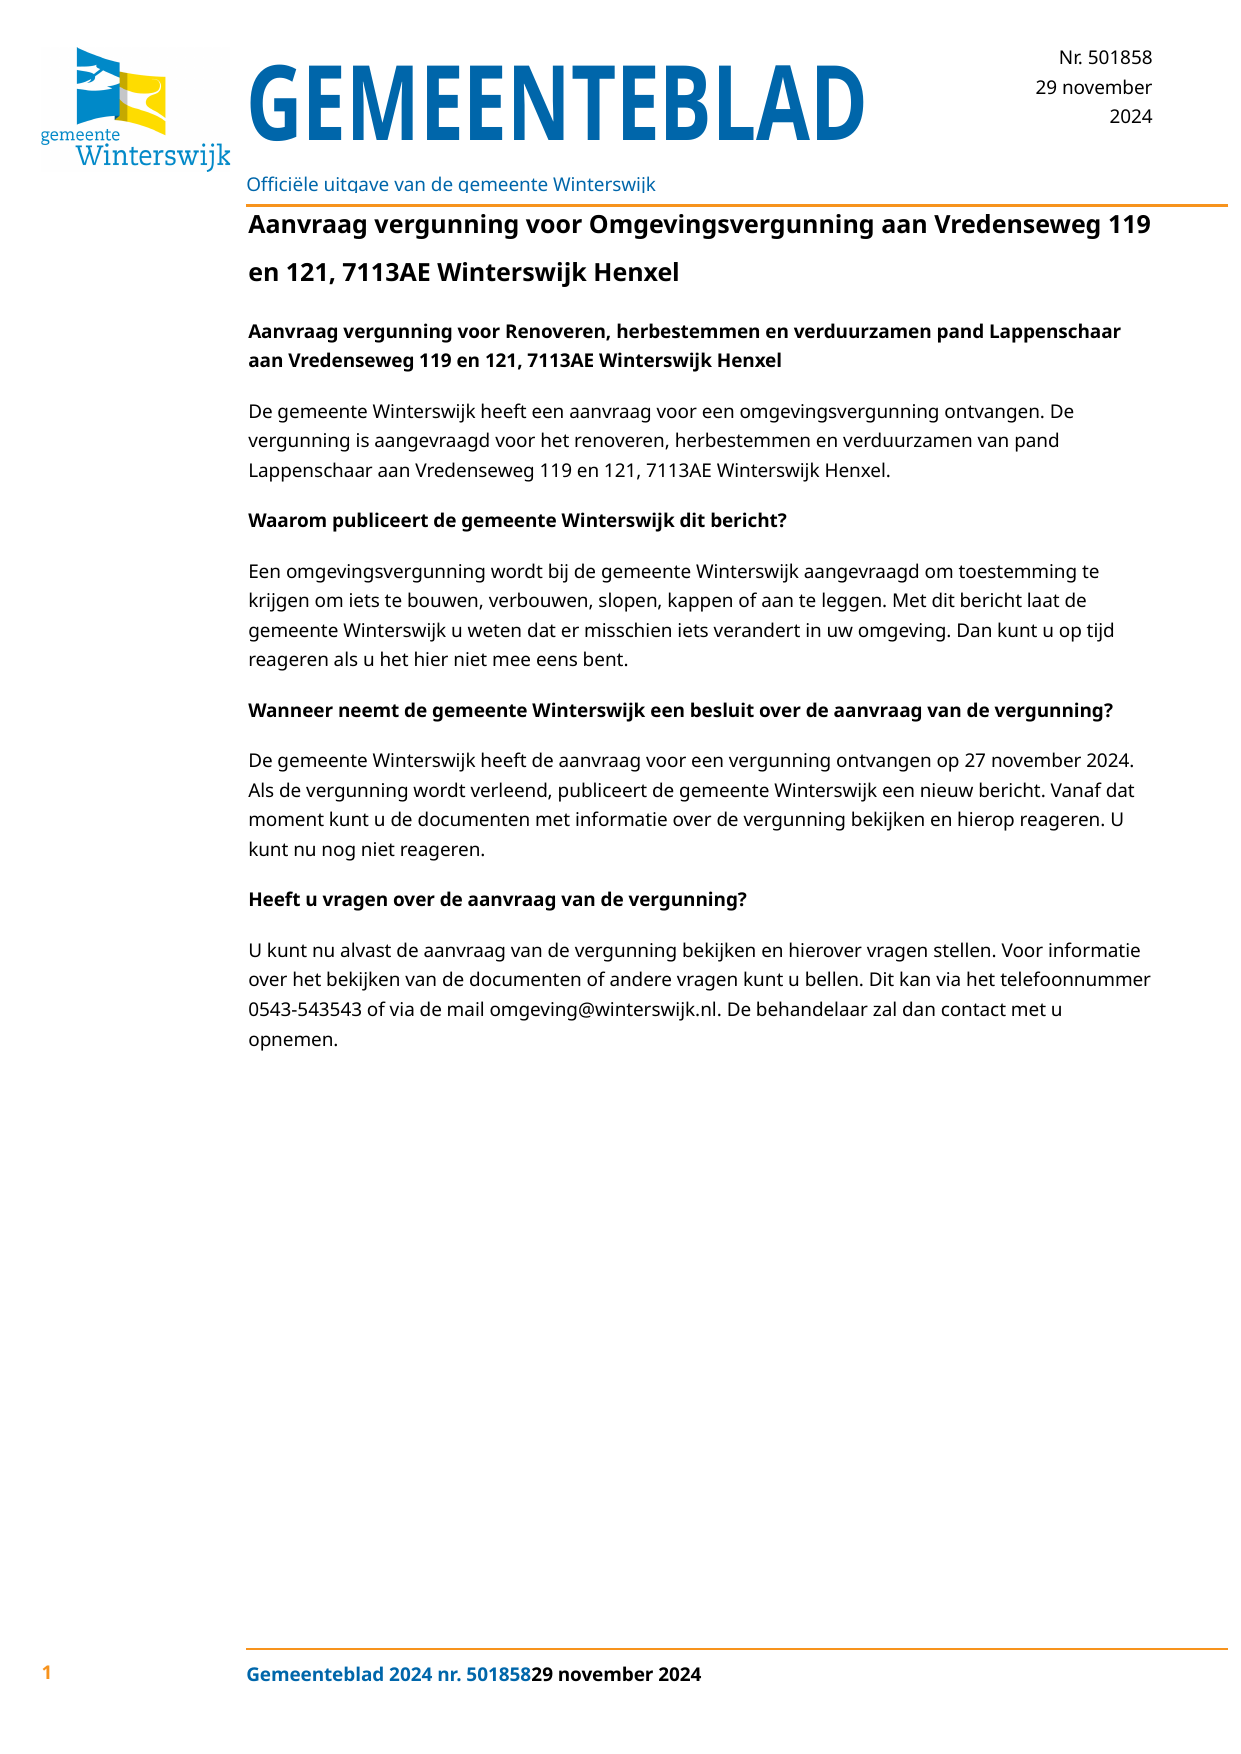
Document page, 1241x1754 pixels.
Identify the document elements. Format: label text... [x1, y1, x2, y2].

text Waarom publiceert de gemeente Winterswijk dit bericht? [248, 507, 1152, 533]
text Aanvraag vergunning voor Omgevingsvergunning aan Vredenseweg 119 en 121, 7113AE Winterswijk Henxel [248, 207, 1152, 288]
text De gemeente Winterswijk heeft een aanvraag voor een omgevingsvergunning ontvangen. De vergunning is aangevraagd voor het renoveren, herbestemmen en verduurzamen van pand Lappenschaar aan Vredenseweg 119 en 121, 7113AE Winterswijk Henxel. [248, 398, 1152, 483]
text U kunt nu alvast de aanvraag van de vergunning bekijken en hierover vragen stellen. Voor informatie over het bekijken van de documenten of andere vragen kunt u bellen. Dit kan via het telefoonnummer 0543-543543 of via de mail omgeving@winterswijk.nl. De behandelaar zal dan contact met u opnemen. [248, 937, 1152, 1052]
text Heeft u vragen over de aanvraag van de vergunning? [248, 887, 1152, 912]
text De gemeente Winterswijk heeft de aanvraag voor een vergunning ontvangen op 27 november 2024. Als de vergunning wordt verleend, publiceert de gemeente Winterswijk een nieuw bericht. Vanaf dat moment kunt u de documenten met informatie over de vergunning bekijken en hierop reageren. U kunt nu nog niet reageren. [248, 747, 1152, 862]
picture [41, 47, 231, 172]
text Aanvraag vergunning voor Renoveren, herbestemmen en verduurzamen pand Lappenschaar aan Vredenseweg 119 en 121, 7113AE Winterswijk Henxel [248, 318, 1152, 373]
text Wanneer neemt de gemeente Winterswijk een besluit over de aanvraag van de vergunning? [248, 697, 1152, 723]
text Een omgevingsvergunning wordt bij de gemeente Winterswijk aangevraagd om toestemming te krijgen om iets te bouwen, verbouwen, slopen, kappen of aan te leggen. Met dit bericht laat de gemeente Winterswijk u weten dat er misschien iets verandert in uw omgeving. Dan kunt u op tijd reageren als u het hier niet mee eens bent. [248, 558, 1152, 672]
picture [225, 153, 231, 162]
